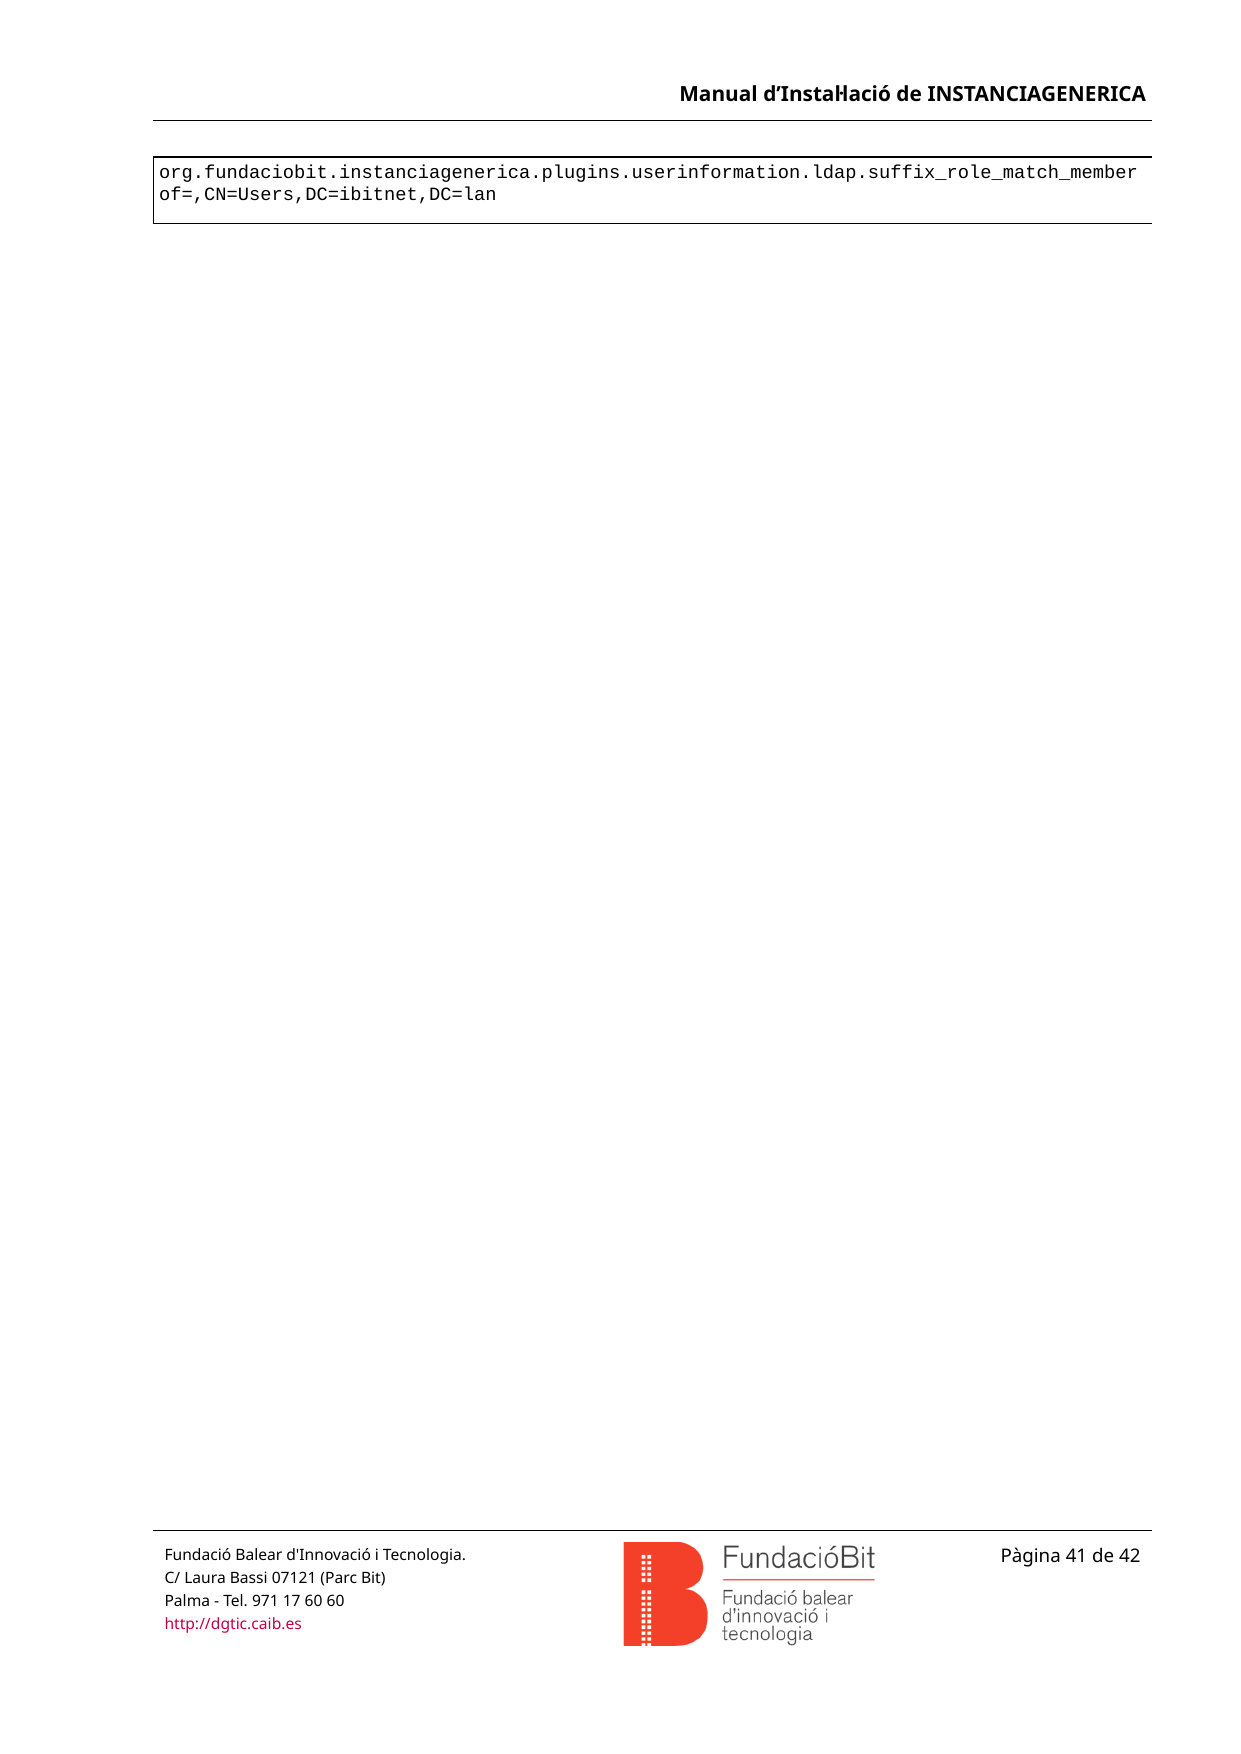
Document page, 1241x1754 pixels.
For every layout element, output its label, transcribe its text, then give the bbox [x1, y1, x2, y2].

picture [623, 1542, 875, 1646]
table_header org.fundaciobit.instanciagenerica.plugins.userinformation.ldap.suffix_role_match_memberof=,CN=Users,DC=ibitnet,DC=lan [154, 158, 1152, 223]
